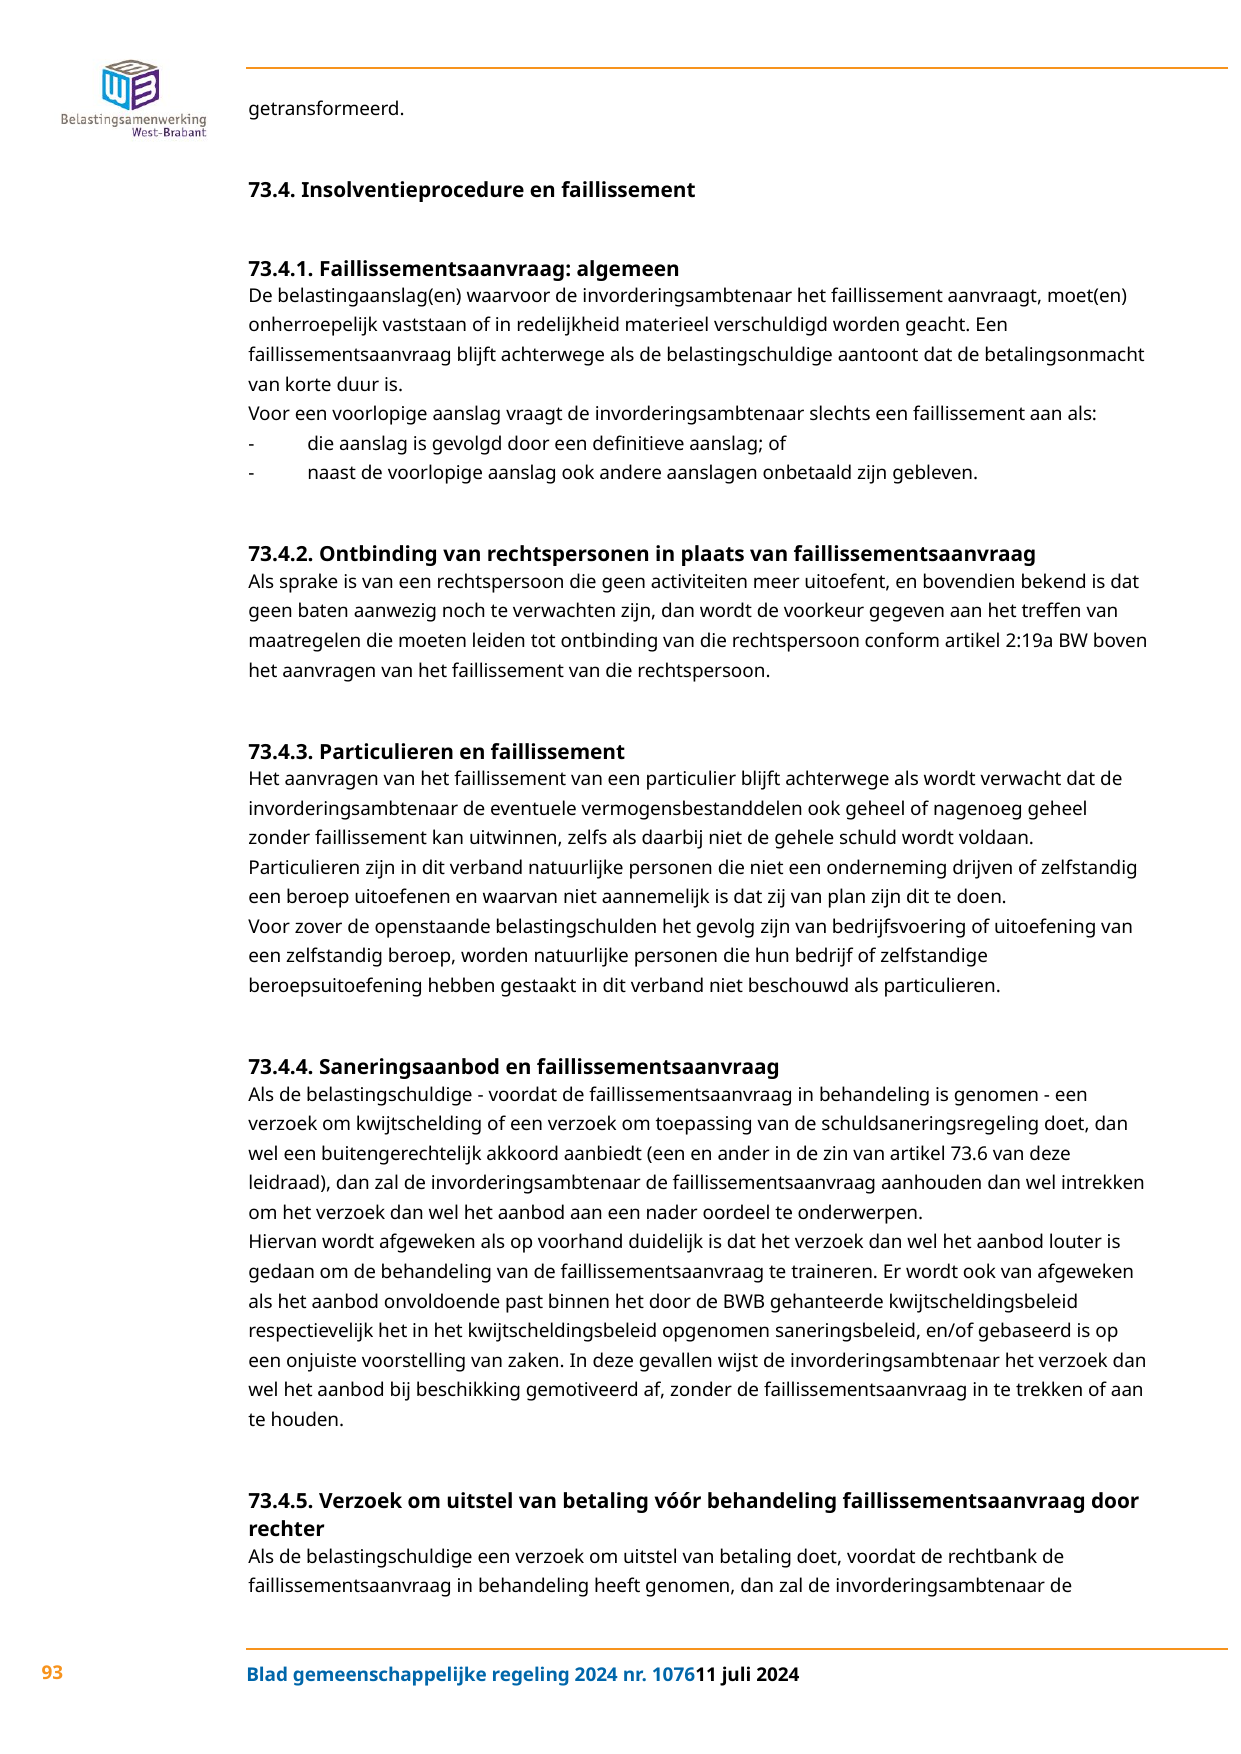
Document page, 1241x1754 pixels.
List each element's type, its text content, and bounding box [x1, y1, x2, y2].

text De belastingaanslag(en) waarvoor de invorderingsambtenaar het faillissement aanvraagt, moet(en) onherroepelijk vaststaan of in redelijkheid materieel verschuldigd worden geacht. Een faillissementsaanvraag blijft achterwege als de belastingschuldige aantoont dat de betalingsonmacht van korte duur is. [248, 282, 1152, 397]
text 73.4.2. Ontbinding van rechtspersonen in plaats van faillissementsaanvraag [248, 539, 1152, 568]
text Het aanvragen van het faillissement van een particulier blijft achterwege als wordt verwacht dat de invorderingsambtenaar de eventuele vermogensbestanddelen ook geheel of nagenoeg geheel zonder faillissement kan uitwinnen, zelfs als daarbij niet de gehele schuld wordt voldaan. [248, 765, 1152, 850]
text Als sprake is van een rechtspersoon die geen activiteiten meer uitoefent, en bovendien bekend is dat geen baten aanwezig noch te verwachten zijn, dan wordt de voorkeur gegeven aan het treffen van maatregelen die moeten leiden tot ontbinding van die rechtspersoon conform artikel 2:19a BW boven het aanvragen van het faillissement van die rechtspersoon. [248, 568, 1152, 682]
list naast de voorlopige aanslag ook andere aanslagen onbetaald zijn gebleven. [248, 459, 1152, 485]
text 73.4.4. Saneringsaanbod en faillissementsaanvraag [248, 1052, 1152, 1081]
text Als de belastingschuldige een verzoek om uitstel van betaling doet, voordat de rechtbank de faillissementsaanvraag in behandeling heeft genomen, dan zal de invorderingsambtenaar de [248, 1543, 1152, 1598]
text Voor een voorlopige aanslag vraagt de invorderingsambtenaar slechts een faillissement aan als: [248, 400, 1152, 426]
text 73.4.5. Verzoek om uitstel van betaling vóór behandeling faillissementsaanvraag door rechter [248, 1486, 1152, 1543]
text getransformeerd. [248, 95, 1152, 121]
text Particulieren zijn in dit verband natuurlijke personen die niet een onderneming drijven of zelfstandig een beroep uitoefenen en waarvan niet aannemelijk is dat zij van plan zijn dit te doen. [248, 854, 1152, 909]
text Als de belastingschuldige - voordat de faillissementsaanvraag in behandeling is genomen - een verzoek om kwijtschelding of een verzoek om toepassing van de schuldsaneringsregeling doet, dan wel een buitengerechtelijk akkoord aanbiedt (een en ander in de zin van artikel 73.6 van deze leidraad), dan zal de invorderingsambtenaar de faillissementsaanvraag aanhouden dan wel intrekken om het verzoek dan wel het aanbod aan een nader oordeel te onderwerpen. [248, 1081, 1152, 1225]
text 73.4.3. Particulieren en faillissement [248, 737, 1152, 765]
text Voor zover de openstaande belastingschulden het gevolg zijn van bedrijfsvoering of uitoefening van een zelfstandig beroep, worden natuurlijke personen die hun bedrijf of zelfstandige beroepsuitoefening hebben gestaakt in dit verband niet beschouwd als particulieren. [248, 913, 1152, 998]
picture [41, 47, 231, 172]
text 73.4.1. Faillissementsaanvraag: algemeen [248, 254, 1152, 282]
text 73.4. Insolventieprocedure en faillissement [248, 175, 1152, 203]
text Hiervan wordt afgeweken als op voorhand duidelijk is dat het verzoek dan wel het aanbod louter is gedaan om de behandeling van de faillissementsaanvraag te traineren. Er wordt ook van afgeweken als het aanbod onvoldoende past binnen het door de BWB gehanteerde kwijtscheldingsbeleid respectievelijk het in het kwijtscheldingsbeleid opgenomen saneringsbeleid, en/of gebaseerd is op een onjuiste voorstelling van zaken. In deze gevallen wijst de invorderingsambtenaar het verzoek dan wel het aanbod bij beschikking gemotiveerd af, zonder de faillissementsaanvraag in te trekken of aan te houden. [248, 1229, 1152, 1432]
list die aanslag is gevolgd door een definitieve aanslag; of [248, 430, 1152, 456]
